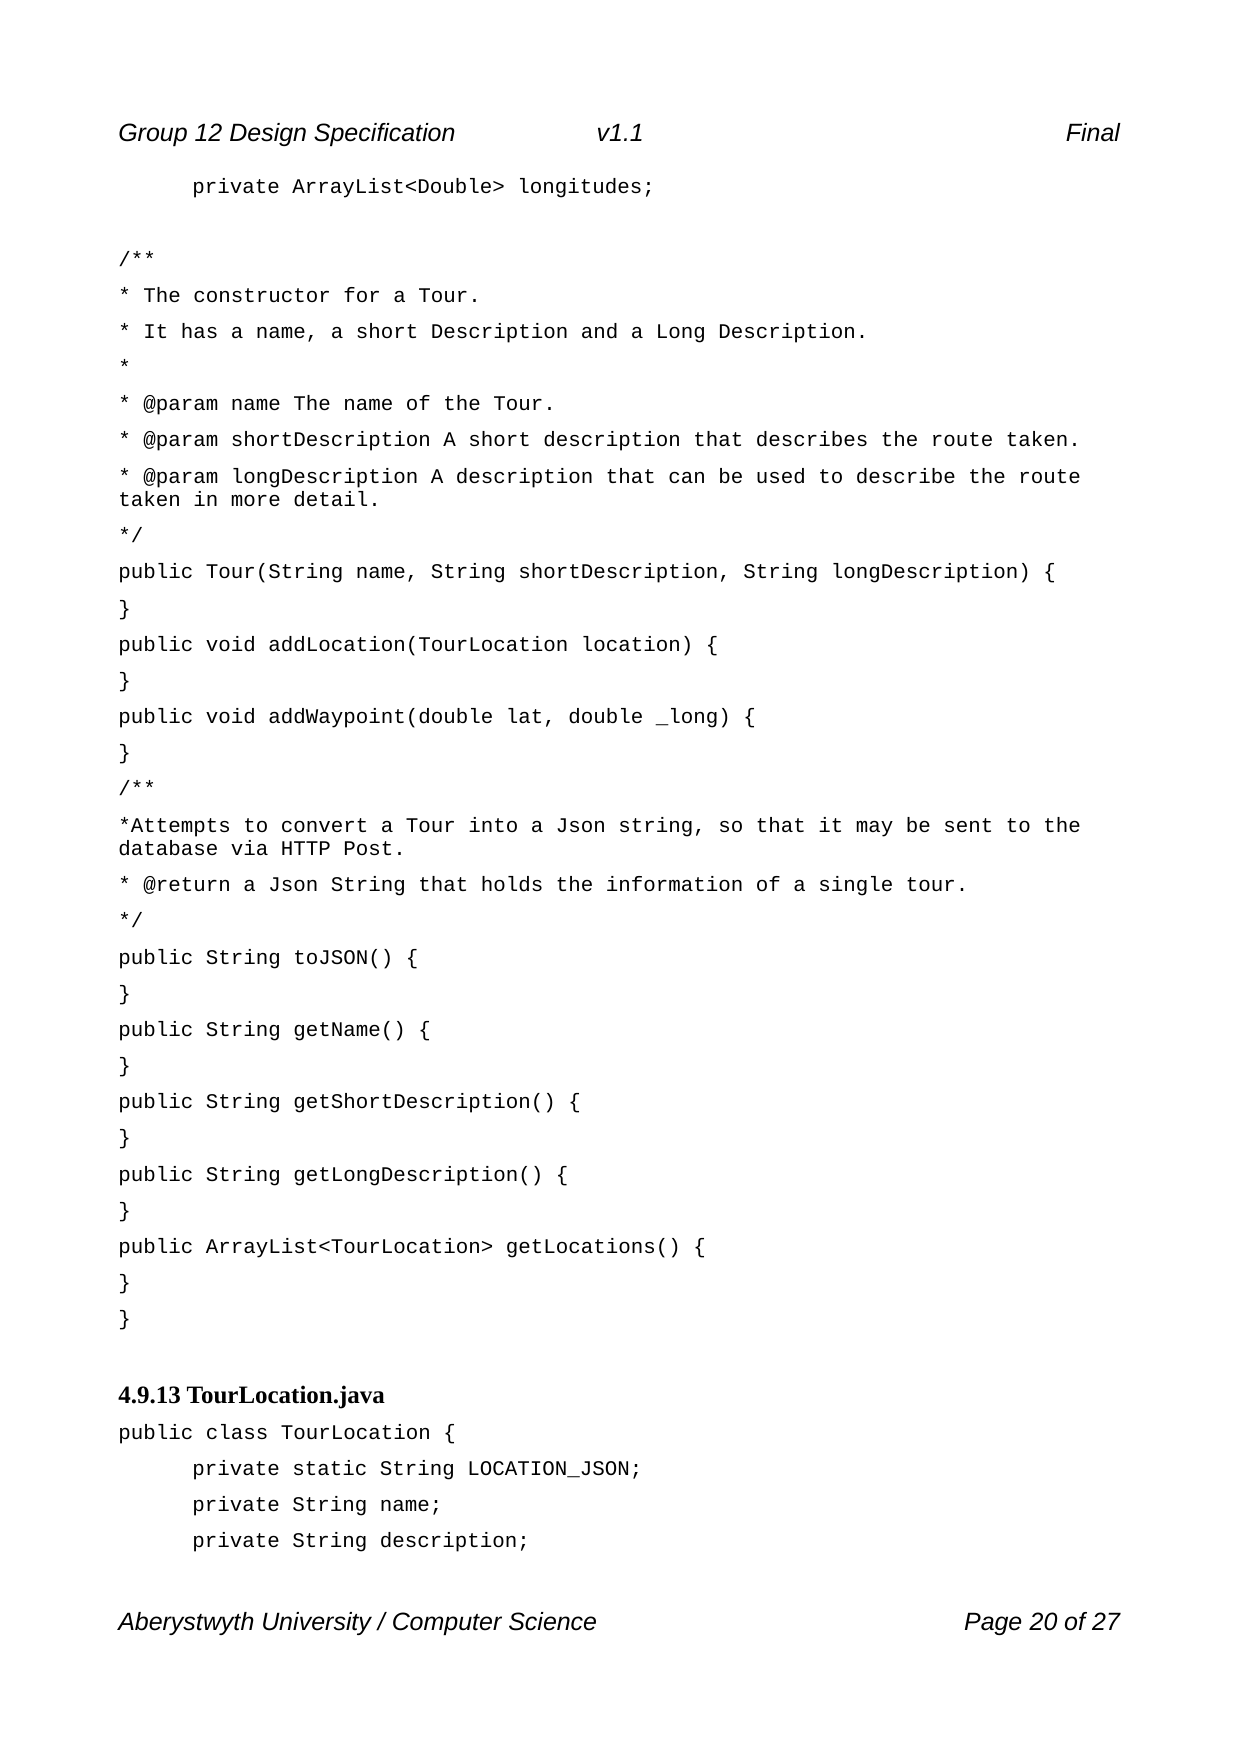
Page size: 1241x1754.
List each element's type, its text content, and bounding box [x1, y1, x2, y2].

text public String getName() { [118, 1019, 1122, 1043]
text * @param name The name of the Tour. [118, 393, 1122, 417]
text } [118, 670, 1122, 694]
text * It has a name, a short Description and a Long Description. [118, 321, 1122, 345]
text } [118, 983, 1122, 1006]
text * @param shortDescription A short description that describes the route taken. [118, 429, 1122, 453]
text private ArrayList<Double> longitudes; [118, 176, 1122, 200]
text public Tour(String name, String shortDescription, String longDescription) { [118, 562, 1122, 585]
text /** [118, 249, 1122, 272]
text private String name; [118, 1494, 1122, 1518]
text *Attempts to convert a Tour into a Json string, so that it may be sent to the database via HTTP Post. [118, 814, 1122, 862]
text public String toJSON() { [118, 947, 1122, 970]
text * @return a Json String that holds the information of a single tour. [118, 874, 1122, 898]
text } [118, 1308, 1122, 1332]
text 4.9.13 TourLocation.java [118, 1380, 1122, 1409]
text public void addLocation(TourLocation location) { [118, 634, 1122, 657]
text * [118, 357, 1122, 381]
text public void addWaypoint(double lat, double _long) { [118, 706, 1122, 730]
text * @param longDescription A description that can be used to describe the route taken in more detail. [118, 466, 1122, 513]
text public ArrayList<TourLocation> getLocations() { [118, 1236, 1122, 1259]
text */ [118, 525, 1122, 549]
text public String getShortDescription() { [118, 1091, 1122, 1115]
text private static String LOCATION_JSON; [118, 1458, 1122, 1481]
text * The constructor for a Tour. [118, 285, 1122, 308]
text public String getLongDescription() { [118, 1163, 1122, 1187]
text } [118, 598, 1122, 621]
text private String description; [118, 1530, 1122, 1554]
text } [118, 1055, 1122, 1079]
text } [118, 1272, 1122, 1296]
text /** [118, 778, 1122, 802]
text } [118, 1127, 1122, 1151]
text } [118, 1200, 1122, 1223]
text } [118, 742, 1122, 766]
text public class TourLocation { [118, 1422, 1122, 1445]
text */ [118, 911, 1122, 934]
